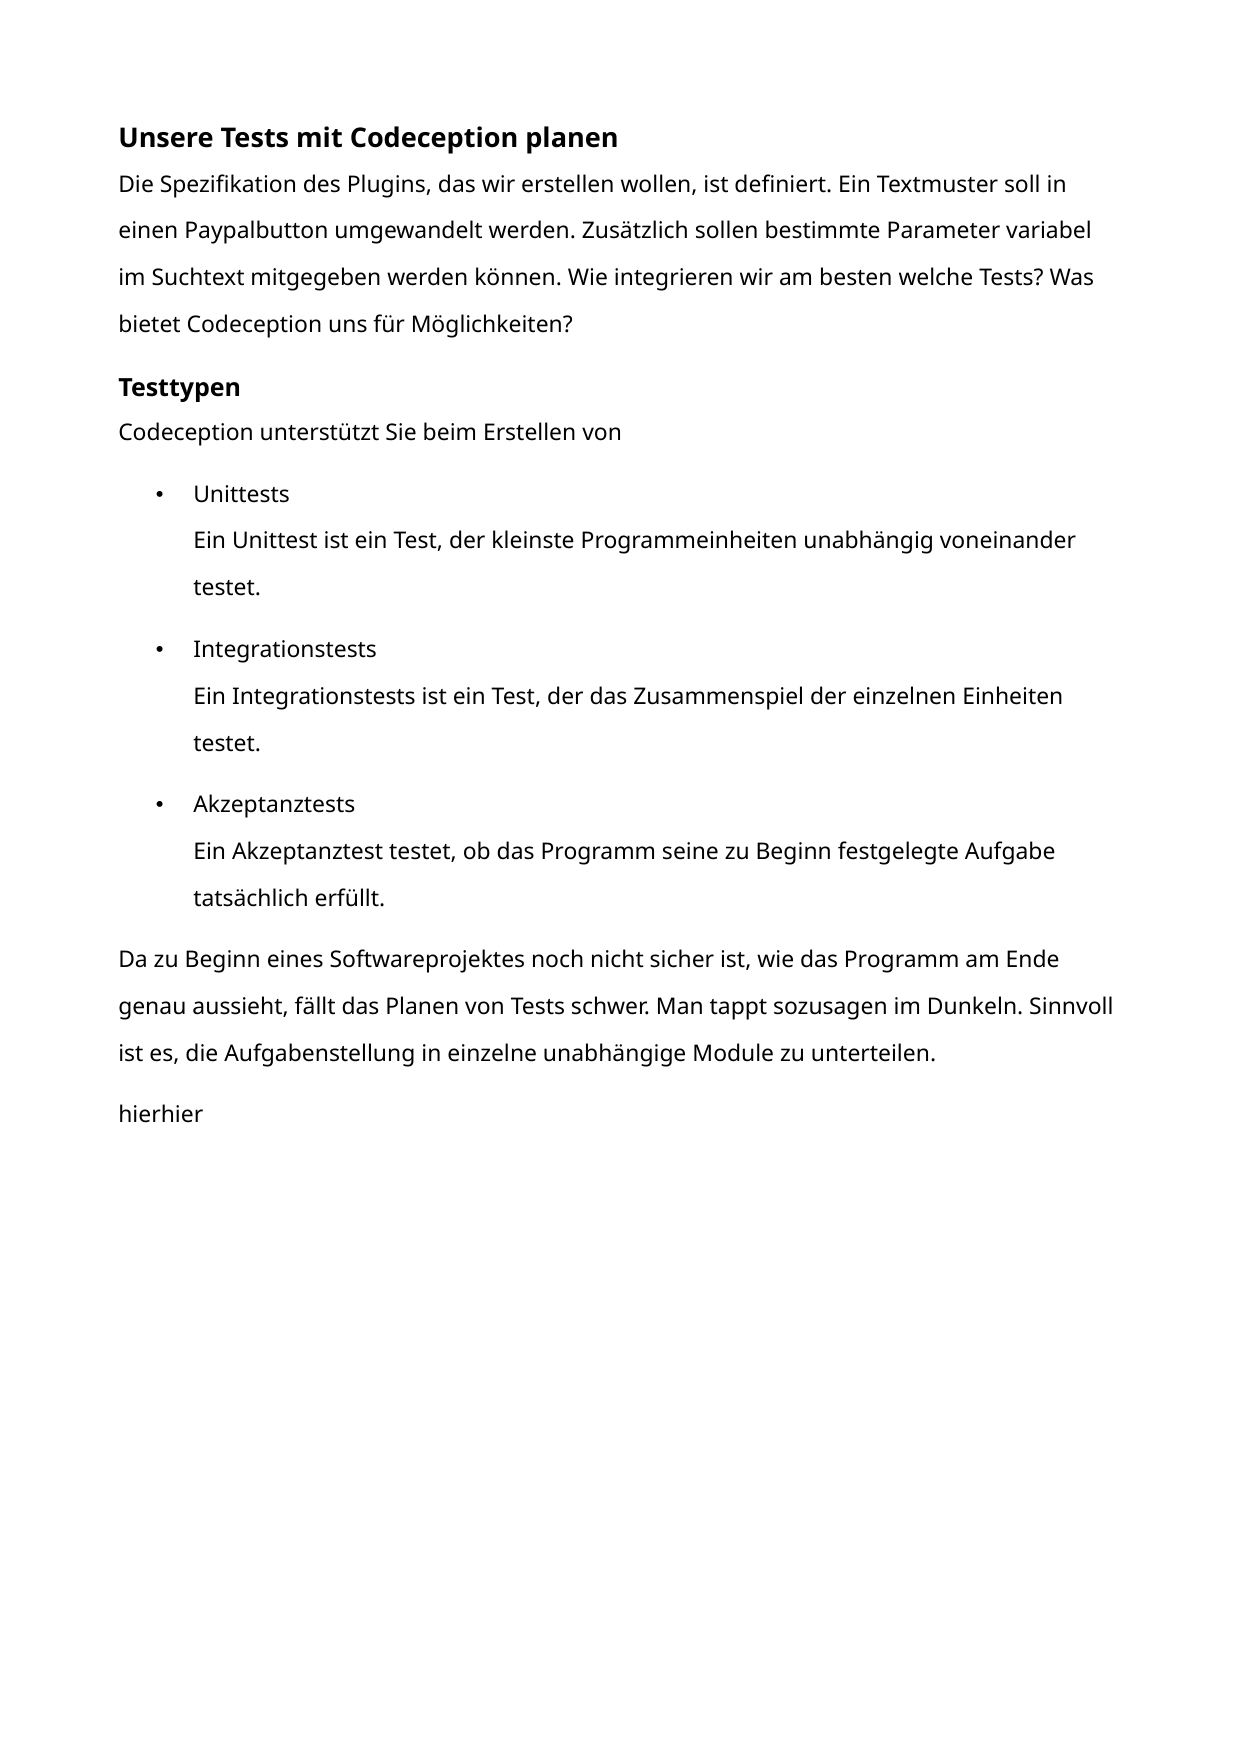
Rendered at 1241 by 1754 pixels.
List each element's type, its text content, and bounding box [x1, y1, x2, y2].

text hierhier [118, 1098, 1122, 1130]
text Codeception unterstützt Sie beim Erstellen von [118, 416, 1122, 447]
list Unittests Ein Unittest ist ein Test, der kleinste Programmeinheiten unabhängig voneinander testet. [156, 478, 1122, 603]
list Integrationstests Ein Integrationstests ist ein Test, der das Zusammenspiel der einzelnen Einheiten testet. [156, 633, 1122, 758]
text Die Spezifikation des Plugins, das wir erstellen wollen, ist definiert. Ein Textmuster soll in einen Paypalbutton umgewandelt werden. Zusätzlich sollen bestimmte Parameter variabel im Suchtext mitgegeben werden können. Wie integrieren wir am besten welche Tests? Was bietet Codeception uns für Möglichkeiten? [118, 167, 1122, 339]
subtitle Testtypen [118, 369, 1122, 404]
text Da zu Beginn eines Softwareprojektes noch nicht sicher ist, wie das Programm am Ende genau aussieht, fällt das Planen von Tests schwer. Man tappt sozusagen im Dunkeln. Sinnvoll ist es, die Aufgabenstellung in einzelne unabhängige Module zu unterteilen. [118, 943, 1122, 1068]
subtitle Unsere Tests mit Codeception planen [118, 118, 1122, 155]
list Akzeptanztests Ein Akzeptanztest testet, ob das Programm seine zu Beginn festgelegte Aufgabe tatsächlich erfüllt. [156, 788, 1122, 913]
